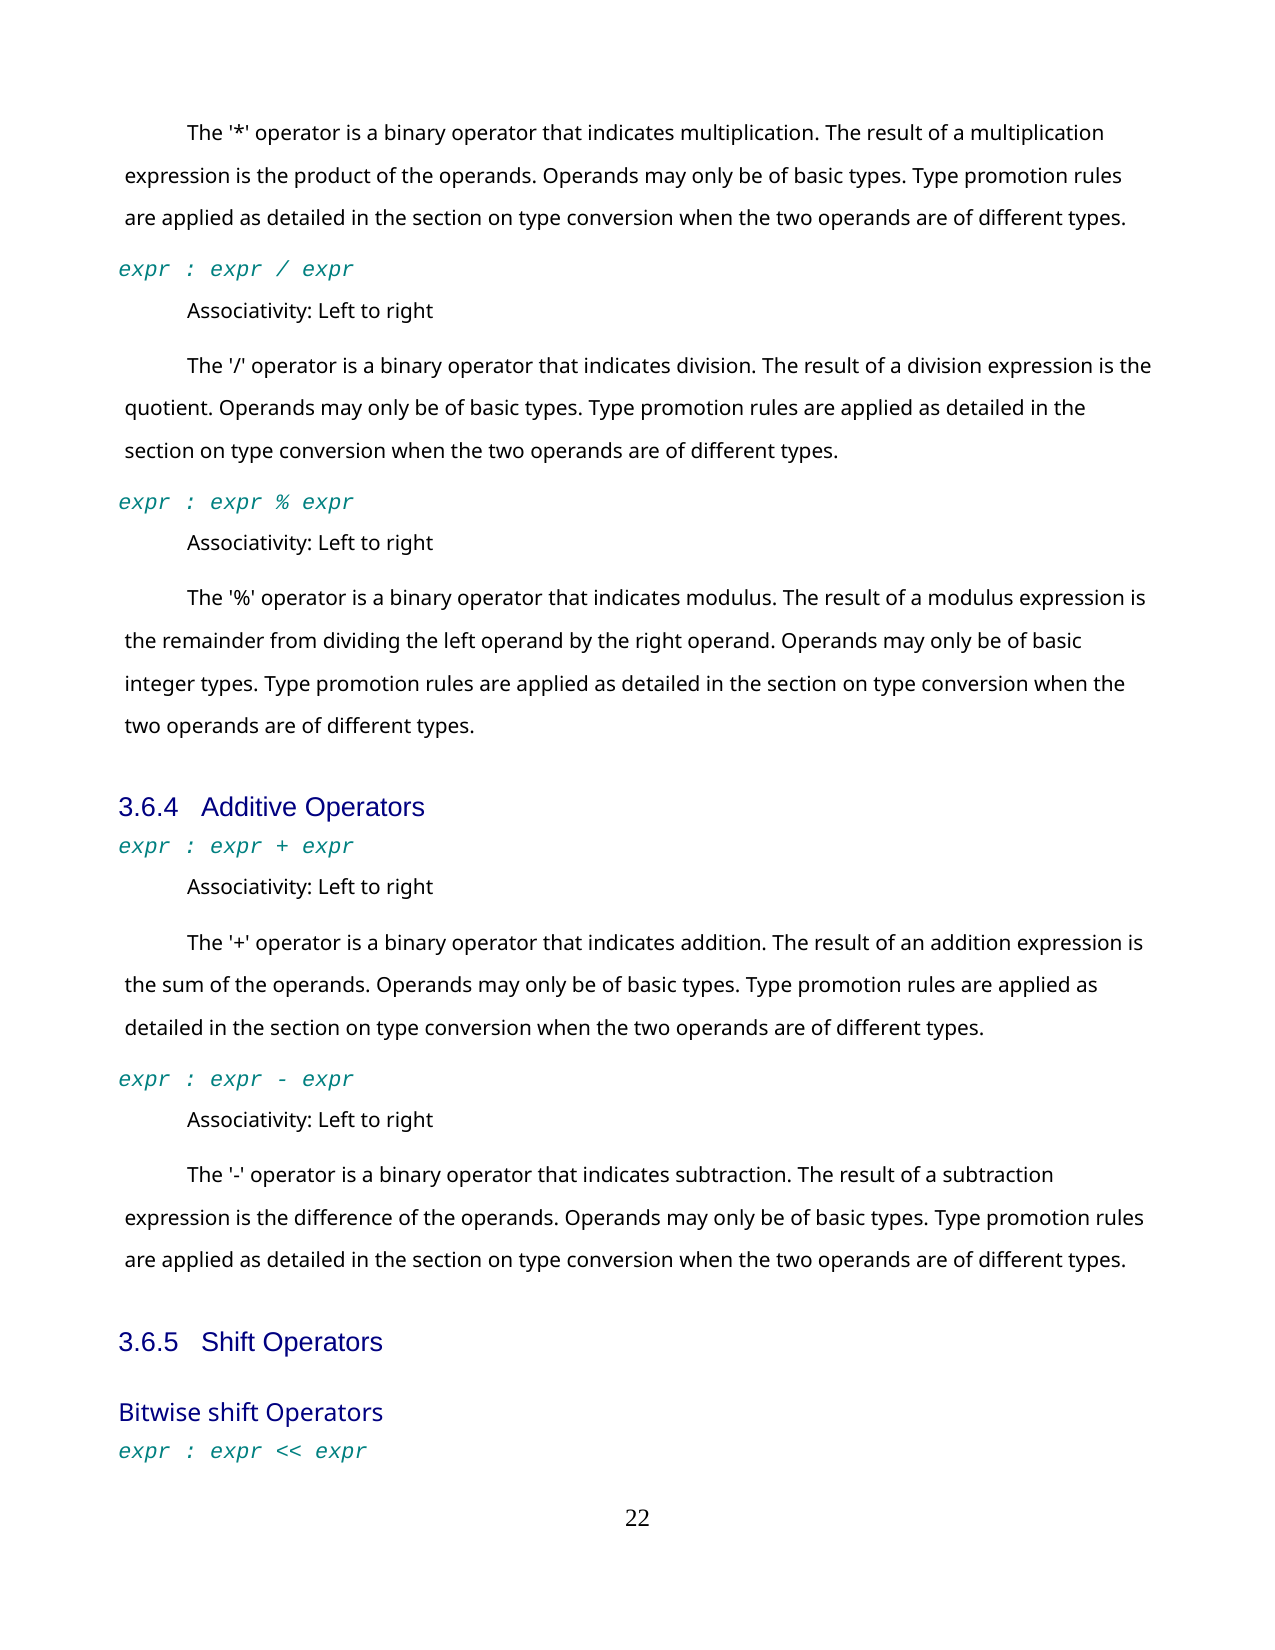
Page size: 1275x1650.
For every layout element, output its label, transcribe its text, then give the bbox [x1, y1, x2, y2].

text The '*' operator is a binary operator that indicates multiplication. The result of a multiplication expression is the product of the operands. Operands may only be of basic types. Type promotion rules are applied as detailed in the section on type conversion when the two operands are of different types. [124, 118, 1157, 232]
text expr : expr / expr [118, 258, 1157, 283]
text expr : expr << expr [118, 1441, 1157, 1465]
text The '+' operator is a binary operator that indicates addition. The result of an addition expression is the sum of the operands. Operands may only be of basic types. Type promotion rules are applied as detailed in the section on type conversion when the two operands are of different types. [124, 928, 1157, 1041]
text expr : expr - expr [118, 1068, 1157, 1093]
text The '-' operator is a binary operator that indicates subtraction. The result of a subtraction expression is the difference of the operands. Operands may only be of basic types. Type promotion rules are applied as detailed in the section on type conversion when the two operands are of different types. [124, 1160, 1157, 1274]
text Associativity: Left to right [124, 296, 1157, 324]
subtitle Shift Operators [118, 1326, 1157, 1357]
text The '/' operator is a binary operator that indicates division. The result of a division expression is the quotient. Operands may only be of basic types. Type promotion rules are applied as detailed in the section on type conversion when the two operands are of different types. [124, 351, 1157, 464]
text expr : expr % expr [118, 491, 1157, 516]
subtitle Bitwise shift Operators [118, 1394, 1157, 1428]
text Associativity: Left to right [124, 872, 1157, 901]
text Associativity: Left to right [124, 1105, 1157, 1134]
text Associativity: Left to right [124, 528, 1157, 557]
text expr : expr + expr [118, 835, 1157, 860]
text The '%' operator is a binary operator that indicates modulus. The result of a modulus expression is the remainder from dividing the left operand by the right operand. Operands may only be of basic integer types. Type promotion rules are applied as detailed in the section on type conversion when the two operands are of different types. [124, 583, 1157, 740]
subtitle Additive Operators [118, 791, 1157, 823]
